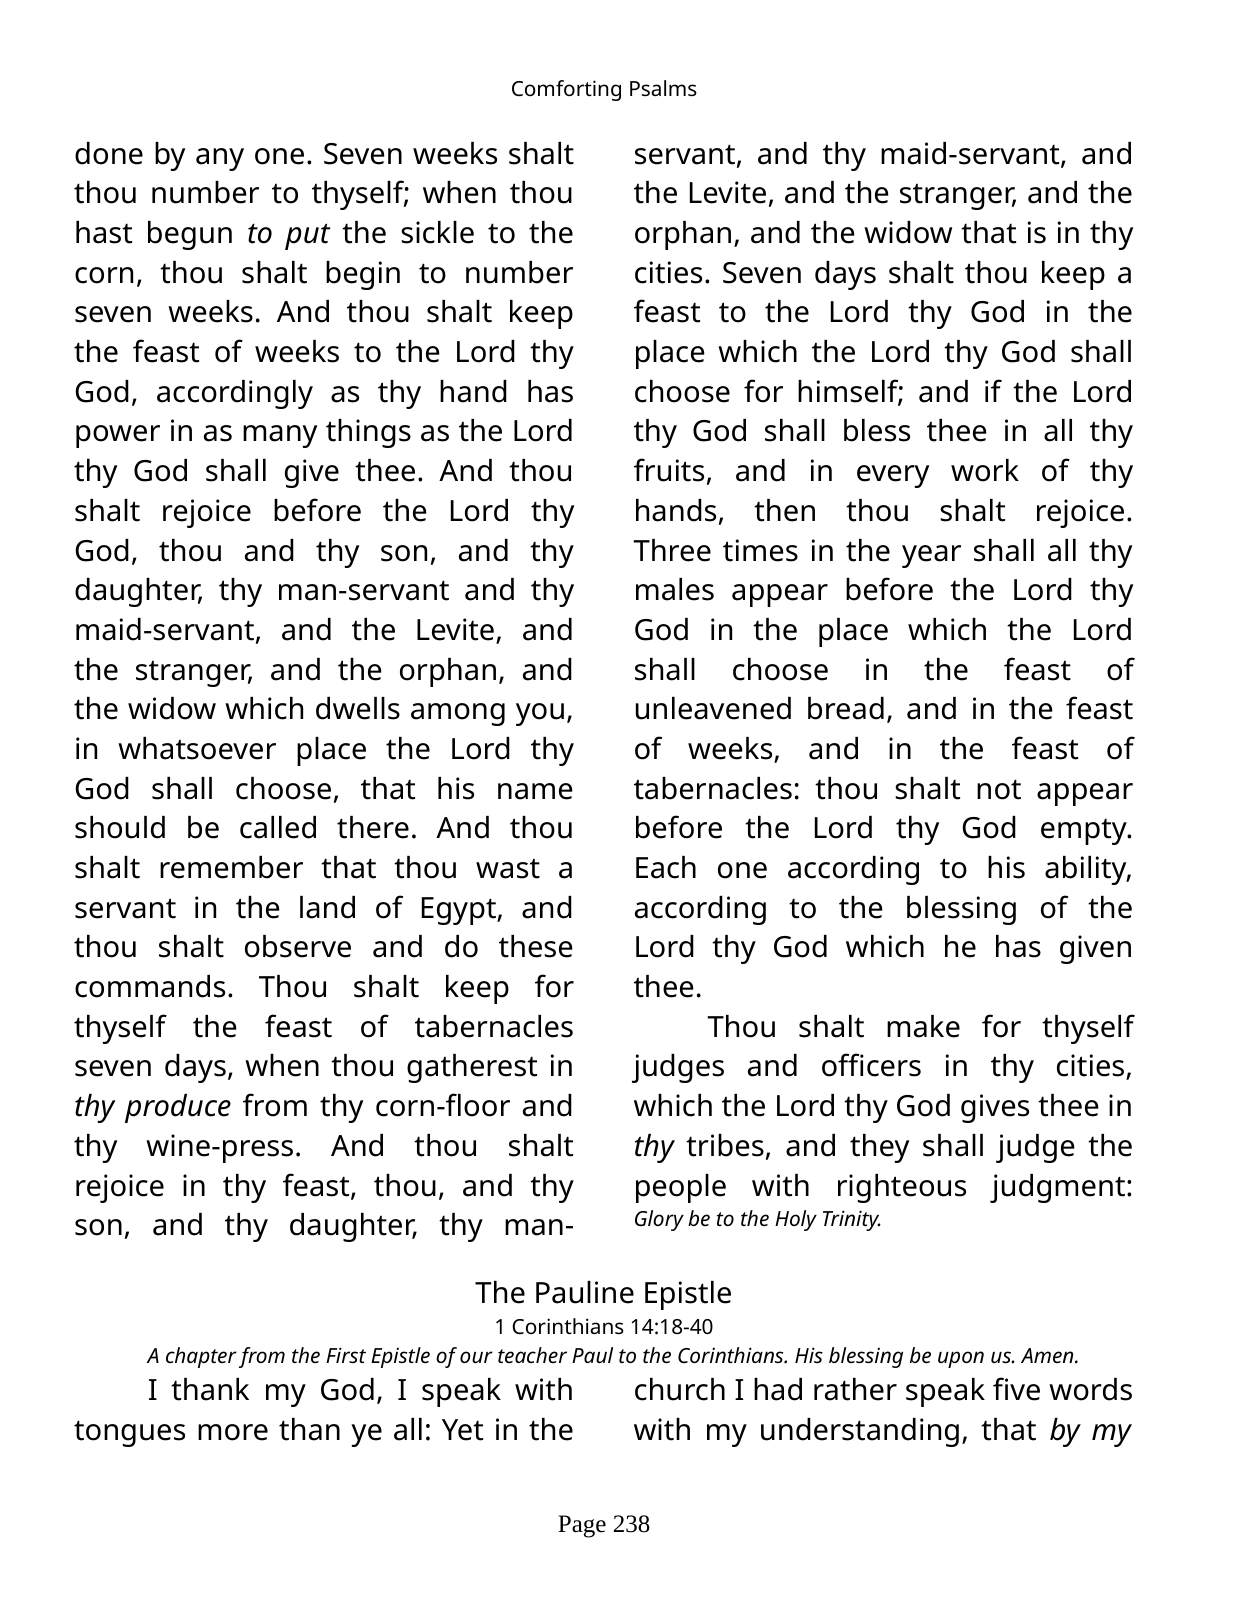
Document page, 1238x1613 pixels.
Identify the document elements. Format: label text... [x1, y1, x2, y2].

text servant, and thy maid-servant, and the Levite, and the stranger, and the orphan, and the widow that is in thy cities. Seven days shalt thou keep a feast to the Lord thy God in the place which the Lord thy God shall choose for himself; and if the Lord thy God shall bless thee in all thy fruits, and in every work of thy hands, then thou shalt rejoice. Three times in the year shall all thy males appear before the Lord thy God in the place which the Lord shall choose in the feast of unleavened bread, and in the feast of weeks, and in the feast of tabernacles: thou shalt not appear before the Lord thy God empty. Each one according to his ability, according to the blessing of the Lord thy God which he has given thee. [633, 133, 1134, 1006]
text A chapter from the First Epistle of our teacher Paul to the Corinthians. His blessing be upon us. Amen. [74, 1341, 1134, 1369]
text 1 Corinthians 14:18-40 [74, 1312, 1134, 1341]
text Comforting Psalms [72, 74, 1135, 102]
text I thank my God, I speak with tongues more than ye all: Yet in the [74, 1369, 574, 1448]
text done by any one. Seven weeks shalt thou number to thyself; when thou hast begun to put the sickle to the corn, thou shalt begin to number seven weeks. And thou shalt keep the feast of weeks to the Lord thy God, accordingly as thy hand has power in as many things as the Lord thy God shall give thee. And thou shalt rejoice before the Lord thy God, thou and thy son, and thy daughter, thy man-servant and thy maid-servant, and the Levite, and the stranger, and the orphan, and the widow which dwells among you, in whatsoever place the Lord thy God shall choose, that his name should be called there. And thou shalt remember that thou wast a servant in the land of Egypt, and thou shalt observe and do these commands. Thou shalt keep for thyself the feast of tabernacles seven days, when thou gatherest in thy produce from thy corn-floor and thy wine-press. And thou shalt rejoice in thy feast, thou, and thy son, and thy daughter, thy man- [74, 133, 574, 1244]
text church I had rather speak five words with my understanding, that by my [633, 1369, 1134, 1448]
text Thou shalt make for thyself judges and officers in thy cities, which the Lord thy God gives thee in thy tribes, and they shall judge the people with righteous judgment: Glory be to the Holy Trinity. [633, 1006, 1134, 1233]
text The Pauline Epistle [74, 1273, 1134, 1312]
